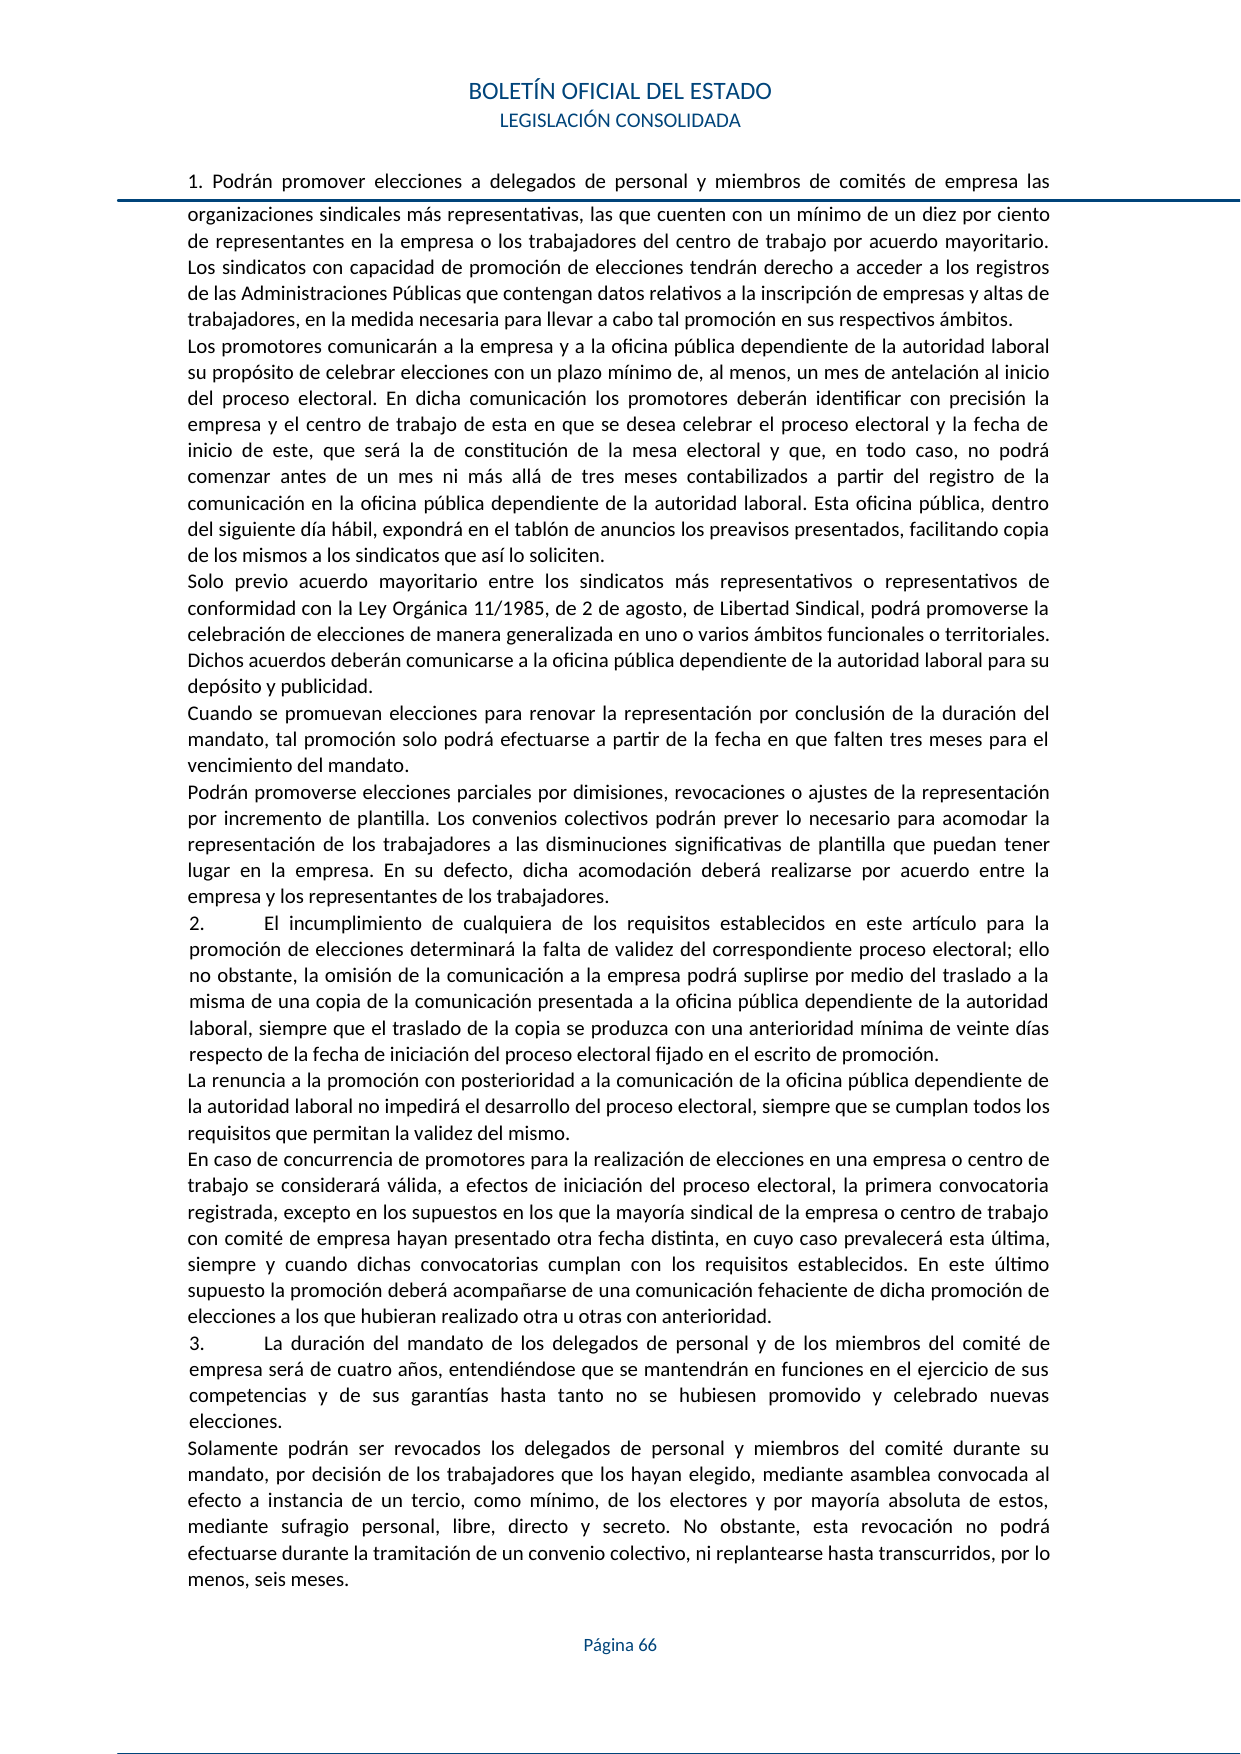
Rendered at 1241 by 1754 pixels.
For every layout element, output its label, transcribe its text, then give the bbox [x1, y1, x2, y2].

list El incumplimiento de cualquiera de los requisitos establecidos en este artículo para la promoción de elecciones determinará la falta de validez del correspondiente proceso electoral; ello no obstante, la omisión de la comunicación a la empresa podrá suplirse por medio del traslado a la misma de una copia de la comunicación presentada a la oficina pública dependiente de la autoridad laboral, siempre que el traslado de la copia se produzca con una anterioridad mínima de veinte días respecto de la fecha de iniciación del proceso electoral fijado en el escrito de promoción. [189, 910, 1051, 1066]
text La renuncia a la promoción con posterioridad a la comunicación de la oficina pública dependiente de la autoridad laboral no impedirá el desarrollo del proceso electoral, siempre que se cumplan todos los requisitos que permitan la validez del mismo. [187, 1068, 1051, 1145]
text Podrán promoverse elecciones parciales por dimisiones, revocaciones o ajustes de la representación por incremento de plantilla. Los convenios colectivos podrán prever lo necesario para acomodar la representación de los trabajadores a las disminuciones significativas de plantilla que puedan tener lugar en la empresa. En su defecto, dicha acomodación deberá realizarse por acuerdo entre la empresa y los representantes de los trabajadores. [187, 779, 1051, 909]
text organizaciones sindicales más representativas, las que cuenten con un mínimo de un diez por ciento de representantes en la empresa o los trabajadores del centro de trabajo por acuerdo mayoritario. Los sindicatos con capacidad de promoción de elecciones tendrán derecho a acceder a los registros de las Administraciones Públicas que contengan datos relativos a la inscripción de empresas y altas de trabajadores, en la medida necesaria para llevar a cabo tal promoción en sus respectivos ámbitos. [187, 202, 1051, 332]
text 1. Podrán promover elecciones a delegados de personal y miembros de comités de empresa las [187, 168, 1051, 199]
text Cuando se promuevan elecciones para renovar la representación por conclusión de la duración del mandato, tal promoción solo podrá efectuarse a partir de la fecha en que falten tres meses para el vencimiento del mandato. [187, 700, 1051, 778]
list La duración del mandato de los delegados de personal y de los miembros del comité de empresa será de cuatro años, entendiéndose que se mantendrán en funciones en el ejercicio de sus competencias y de sus garantías hasta tanto no se hubiesen promovido y celebrado nuevas elecciones. [189, 1330, 1051, 1434]
text Solo previo acuerdo mayoritario entre los sindicatos más representativos o representativos de conformidad con la Ley Orgánica 11/1985, de 2 de agosto, de Libertad Sindical, podrá promoverse la celebración de elecciones de manera generalizada en uno o varios ámbitos funcionales o territoriales. Dichos acuerdos deberán comunicarse a la oficina pública dependiente de la autoridad laboral para su depósito y publicidad. [187, 569, 1051, 699]
text Los promotores comunicarán a la empresa y a la oficina pública dependiente de la autoridad laboral su propósito de celebrar elecciones con un plazo mínimo de, al menos, un mes de antelación al inicio del proceso electoral. En dicha comunicación los promotores deberán identificar con precisión la empresa y el centro de trabajo de esta en que se desea celebrar el proceso electoral y la fecha de inicio de este, que será la de constitución de la mesa electoral y que, en todo caso, no podrá comenzar antes de un mes ni más allá de tres meses contabilizados a partir del registro de la comunicación en la oficina pública dependiente de la autoridad laboral. Esta oficina pública, dentro del siguiente día hábil, expondrá en el tablón de anuncios los preavisos presentados, facilitando copia de los mismos a los sindicatos que así lo soliciten. [187, 333, 1051, 567]
text En caso de concurrencia de promotores para la realización de elecciones en una empresa o centro de trabajo se considerará válida, a efectos de iniciación del proceso electoral, la primera convocatoria registrada, excepto en los supuestos en los que la mayoría sindical de la empresa o centro de trabajo con comité de empresa hayan presentado otra fecha distinta, en cuyo caso prevalecerá esta última, siempre y cuando dichas convocatorias cumplan con los requisitos establecidos. En este último supuesto la promoción deberá acompañarse de una comunicación fehaciente de dicha promoción de elecciones a los que hubieran realizado otra u otras con anterioridad. [187, 1147, 1051, 1329]
text Solamente podrán ser revocados los delegados de personal y miembros del comité durante su mandato, por decisión de los trabajadores que los hayan elegido, mediante asamblea convocada al efecto a instancia de un tercio, como mínimo, de los electores y por mayoría absoluta de estos, mediante sufragio personal, libre, directo y secreto. No obstante, esta revocación no podrá efectuarse durante la tramitación de un convenio colectivo, ni replantearse hasta transcurridos, por lo menos, seis meses. [187, 1435, 1051, 1591]
